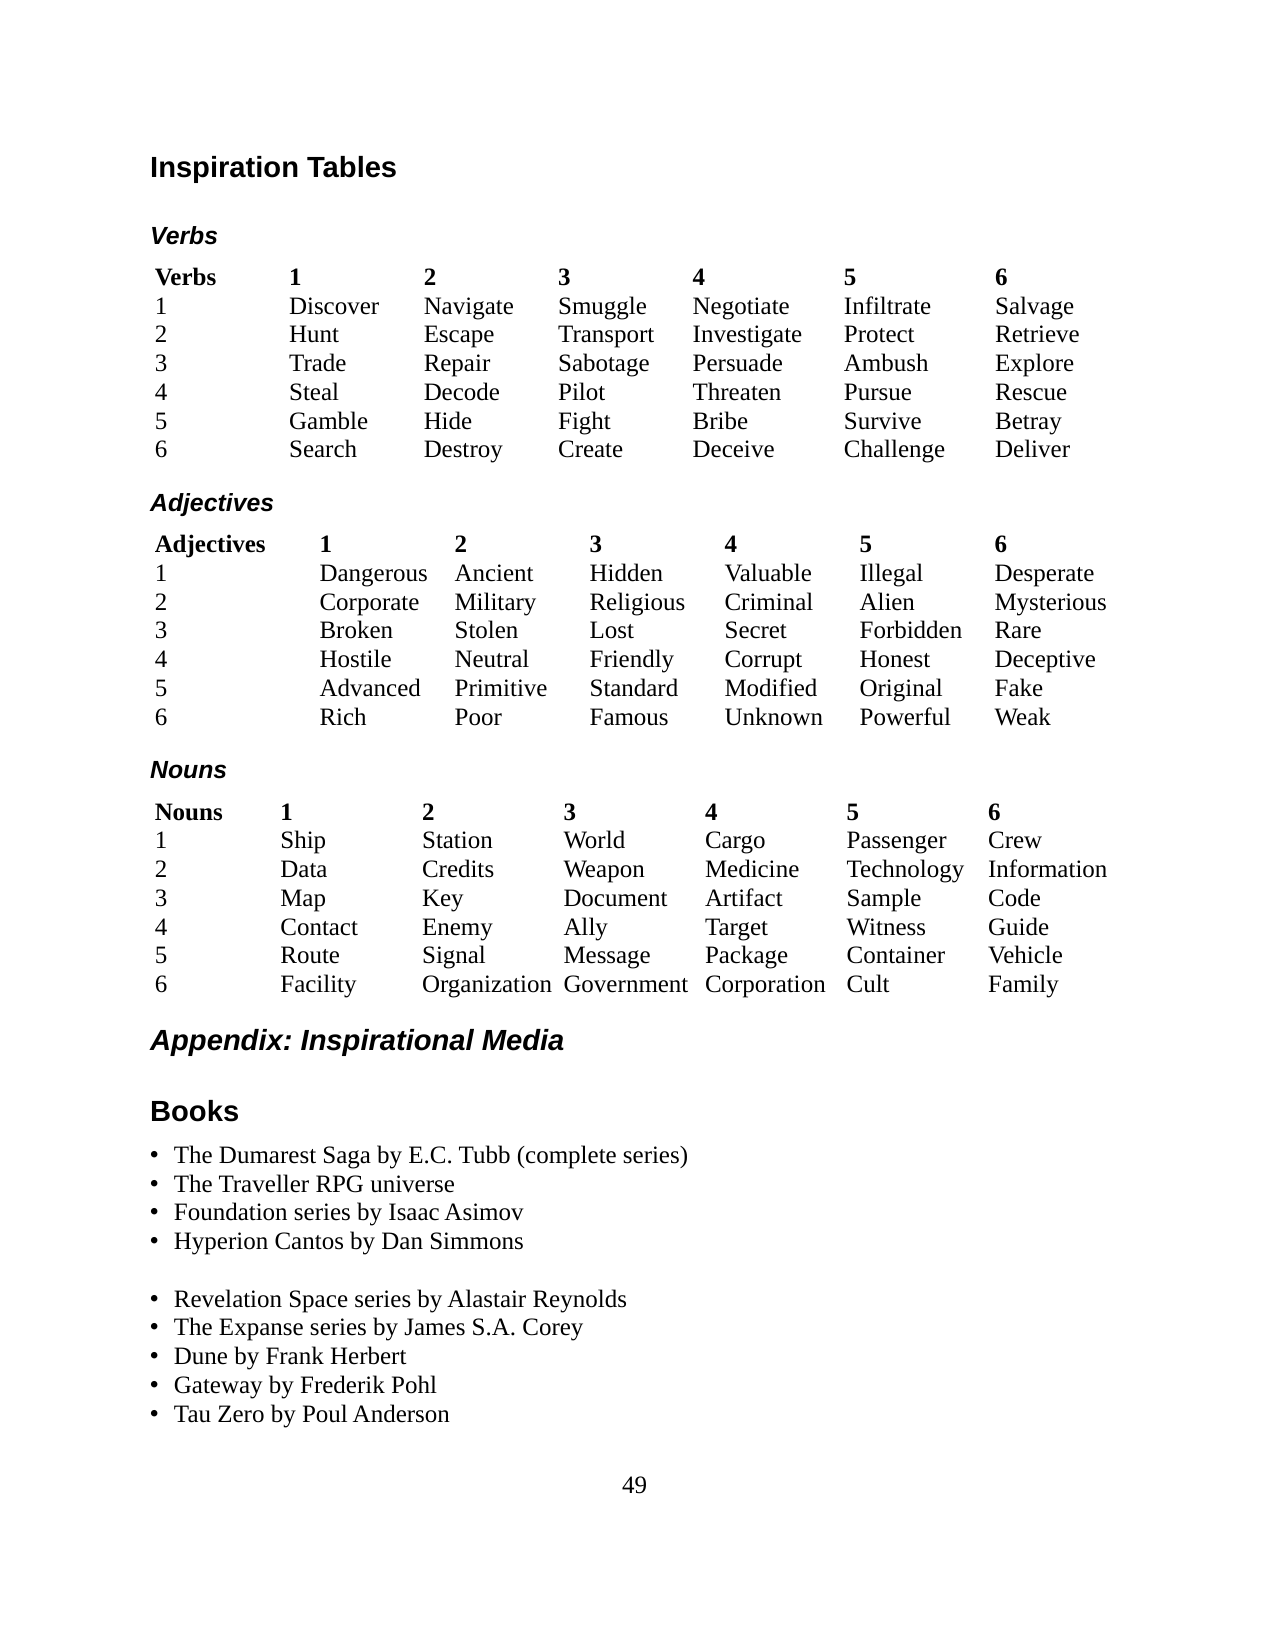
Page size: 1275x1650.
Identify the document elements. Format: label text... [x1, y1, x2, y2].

table_cell Hunt [285, 320, 419, 348]
table_cell Container [842, 940, 983, 969]
table_cell Religious [585, 587, 720, 616]
table_cell Military [450, 587, 585, 616]
table_cell Ancient [450, 558, 585, 587]
table_header 2 [417, 797, 559, 825]
table_cell Sample [842, 883, 983, 912]
table_cell Information [984, 854, 1125, 883]
table_cell Hidden [585, 558, 720, 587]
table_header 5 [842, 797, 983, 825]
table_cell Deceive [688, 435, 839, 463]
table_cell Retrieve [990, 320, 1125, 348]
table_cell Signal [417, 940, 559, 969]
table_cell Friendly [585, 644, 720, 673]
table_cell Repair [419, 348, 553, 377]
table_cell Secret [720, 616, 855, 644]
list The Traveller RPG universe [150, 1169, 1125, 1197]
table_cell Passenger [842, 825, 983, 854]
table_cell Cargo [700, 825, 842, 854]
table_header 4 [720, 529, 855, 558]
table_cell Rich [315, 702, 450, 731]
table_header 6 [990, 529, 1125, 558]
table_cell Family [984, 969, 1125, 998]
table_cell Key [417, 883, 559, 912]
table_cell Fight [554, 406, 688, 434]
table_cell Organization [417, 969, 559, 998]
table_cell 1 [150, 291, 284, 319]
table_cell Stolen [450, 616, 585, 644]
list Gateway by Frederik Pohl [150, 1370, 1125, 1399]
table_cell 4 [150, 377, 284, 406]
table_cell Discover [285, 291, 419, 319]
table_cell Bribe [688, 406, 839, 434]
table_cell Ambush [839, 348, 990, 377]
table_cell 3 [150, 348, 284, 377]
list The Expanse series by James S.A. Corey [150, 1312, 1125, 1341]
table_cell Hostile [315, 644, 450, 673]
table_cell Fake [990, 673, 1125, 702]
table_cell Create [554, 435, 688, 463]
table_header 3 [585, 529, 720, 558]
table_cell Betray [990, 406, 1125, 434]
table_header 4 [688, 262, 839, 291]
table_header 5 [855, 529, 990, 558]
subtitle Verbs [150, 221, 1125, 249]
table_cell Search [285, 435, 419, 463]
table_cell Document [559, 883, 700, 912]
table_cell Investigate [688, 320, 839, 348]
table_cell Negotiate [688, 291, 839, 319]
table_cell Corrupt [720, 644, 855, 673]
table_cell Trade [285, 348, 419, 377]
table_cell Crew [984, 825, 1125, 854]
table_cell Enemy [417, 912, 559, 940]
list Tau Zero by Poul Anderson [150, 1399, 1125, 1427]
list Revelation Space series by Alastair Reynolds [150, 1284, 1125, 1312]
table_cell Deliver [990, 435, 1125, 463]
table_cell Corporation [700, 969, 842, 998]
table_cell Facility [276, 969, 417, 998]
table_cell Infiltrate [839, 291, 990, 319]
table_cell 4 [150, 644, 315, 673]
table_cell Challenge [839, 435, 990, 463]
table_cell Transport [554, 320, 688, 348]
table_header 3 [559, 797, 700, 825]
table_cell Forbidden [855, 616, 990, 644]
table_cell 3 [150, 883, 276, 912]
table_cell Advanced [315, 673, 450, 702]
table_cell Government [559, 969, 700, 998]
table_cell Weapon [559, 854, 700, 883]
table_cell Honest [855, 644, 990, 673]
table_cell Steal [285, 377, 419, 406]
table_cell Valuable [720, 558, 855, 587]
table_cell Route [276, 940, 417, 969]
subtitle Nouns [150, 756, 1125, 784]
table_cell Escape [419, 320, 553, 348]
table_cell 6 [150, 435, 284, 463]
table_cell Cult [842, 969, 983, 998]
table_cell Sabotage [554, 348, 688, 377]
table_cell 1 [150, 825, 276, 854]
table_cell Salvage [990, 291, 1125, 319]
table_cell Package [700, 940, 842, 969]
table_cell Broken [315, 616, 450, 644]
table_cell Decode [419, 377, 553, 406]
table_cell Ship [276, 825, 417, 854]
table_cell Gamble [285, 406, 419, 434]
table_header 3 [554, 262, 688, 291]
table_cell 4 [150, 912, 276, 940]
table_cell Survive [839, 406, 990, 434]
table_cell Mysterious [990, 587, 1125, 616]
table_cell Modified [720, 673, 855, 702]
table_cell Vehicle [984, 940, 1125, 969]
table_cell Pursue [839, 377, 990, 406]
table_cell 2 [150, 320, 284, 348]
table_cell Illegal [855, 558, 990, 587]
table_cell 5 [150, 673, 315, 702]
table_header 1 [315, 529, 450, 558]
table_cell Threaten [688, 377, 839, 406]
table_cell Lost [585, 616, 720, 644]
table_cell Rescue [990, 377, 1125, 406]
table_header 1 [276, 797, 417, 825]
table_cell Primitive [450, 673, 585, 702]
list Dune by Frank Herbert [150, 1341, 1125, 1370]
table_cell 3 [150, 616, 315, 644]
table_cell Alien [855, 587, 990, 616]
table_cell Station [417, 825, 559, 854]
table_cell 2 [150, 587, 315, 616]
table_cell Contact [276, 912, 417, 940]
table_cell Persuade [688, 348, 839, 377]
table_cell Explore [990, 348, 1125, 377]
table_cell Corporate [315, 587, 450, 616]
table_cell Medicine [700, 854, 842, 883]
table_cell Technology [842, 854, 983, 883]
table_header Verbs [150, 262, 284, 291]
table_cell Dangerous [315, 558, 450, 587]
table_cell Ally [559, 912, 700, 940]
table_header 1 [285, 262, 419, 291]
table_cell Credits [417, 854, 559, 883]
table_cell 1 [150, 558, 315, 587]
table_cell Neutral [450, 644, 585, 673]
table_cell Standard [585, 673, 720, 702]
table_cell Map [276, 883, 417, 912]
table_cell Weak [990, 702, 1125, 731]
table_cell Destroy [419, 435, 553, 463]
list The Dumarest Saga by E.C. Tubb (complete series) [150, 1140, 1125, 1169]
list Hyperion Cantos by Dan Simmons [150, 1226, 1125, 1284]
table_cell Original [855, 673, 990, 702]
table_header 6 [990, 262, 1125, 291]
table_cell Navigate [419, 291, 553, 319]
list Foundation series by Isaac Asimov [150, 1197, 1125, 1226]
table_header 2 [419, 262, 553, 291]
subtitle Inspiration Tables [150, 150, 1125, 183]
table_cell Artifact [700, 883, 842, 912]
table_cell Desperate [990, 558, 1125, 587]
table_cell Hide [419, 406, 553, 434]
table_cell Criminal [720, 587, 855, 616]
table_cell Smuggle [554, 291, 688, 319]
table_cell Witness [842, 912, 983, 940]
table_cell 2 [150, 854, 276, 883]
table_cell Powerful [855, 702, 990, 731]
table_cell Protect [839, 320, 990, 348]
table_header 5 [839, 262, 990, 291]
table_cell Poor [450, 702, 585, 731]
table_header 4 [700, 797, 842, 825]
table_cell Message [559, 940, 700, 969]
table_cell 5 [150, 406, 284, 434]
table_cell Data [276, 854, 417, 883]
table_cell Famous [585, 702, 720, 731]
table_cell Code [984, 883, 1125, 912]
table_cell Target [700, 912, 842, 940]
table_cell Deceptive [990, 644, 1125, 673]
table_header Nouns [150, 797, 276, 825]
table_header 6 [984, 797, 1125, 825]
table_cell Unknown [720, 702, 855, 731]
table_cell 6 [150, 969, 276, 998]
table_cell World [559, 825, 700, 854]
subtitle Books [150, 1094, 1125, 1127]
table_header 2 [450, 529, 585, 558]
table_cell Pilot [554, 377, 688, 406]
subtitle Adjectives [150, 488, 1125, 517]
table_cell Rare [990, 616, 1125, 644]
table_header Adjectives [150, 529, 315, 558]
table_cell Guide [984, 912, 1125, 940]
subtitle Appendix: Inspirational Media [150, 1023, 1125, 1056]
table_cell 6 [150, 702, 315, 731]
table_cell 5 [150, 940, 276, 969]
